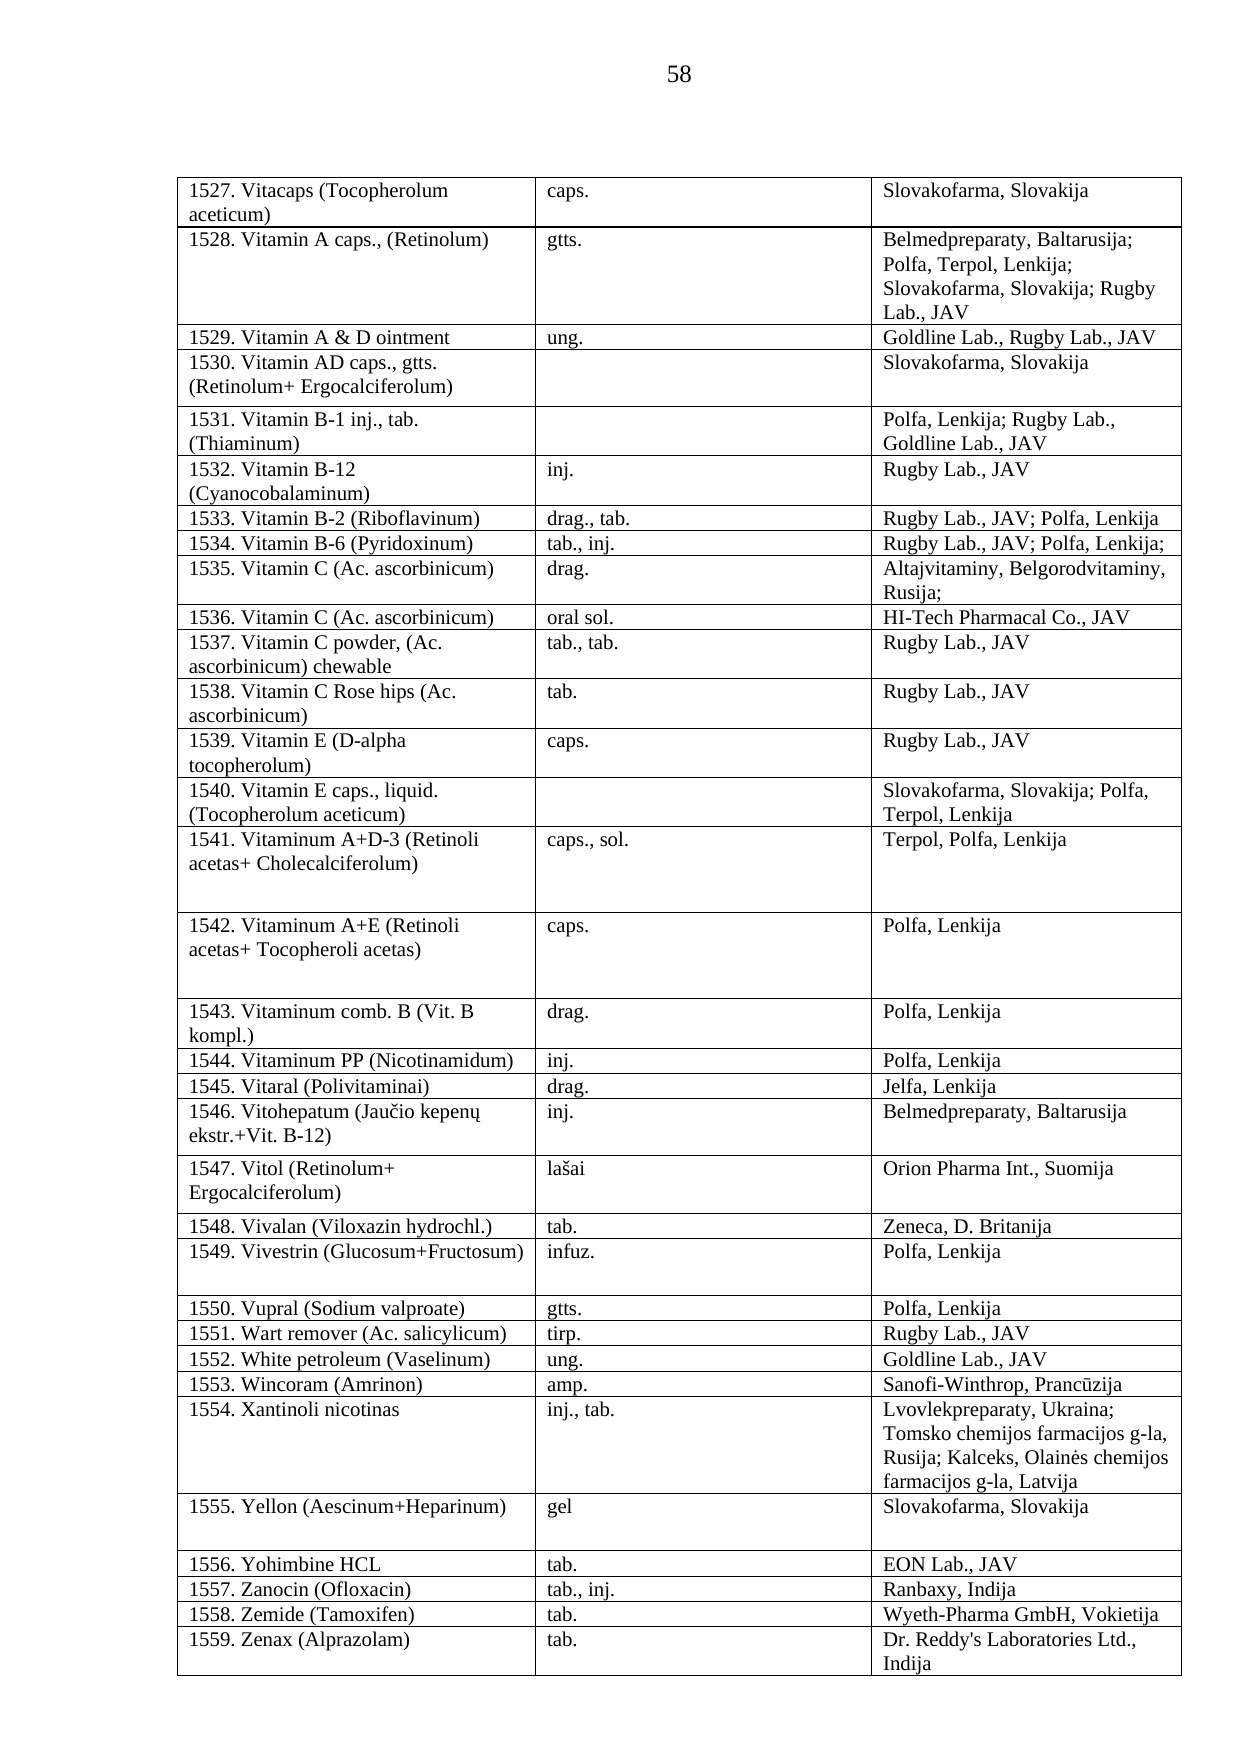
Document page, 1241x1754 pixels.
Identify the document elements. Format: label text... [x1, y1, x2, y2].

table_cell Lvovlekpreparaty, Ukraina; Tomsko chemijos farmacijos g-la, Rusija; Kalceks, Olainės chemijos farmacijos g-la, Latvija [872, 1397, 1181, 1493]
table_cell Slovakofarma, Slovakija [872, 178, 1181, 226]
table_cell Altajvitaminy, Belgorodvitaminy, Rusija; [872, 556, 1181, 604]
table_cell gtts. [536, 228, 871, 324]
table_cell 1558. Zemide (Tamoxifen) [178, 1602, 535, 1626]
table_cell caps. [536, 178, 871, 226]
table_cell Polfa, Lenkija [872, 999, 1181, 1047]
table_cell 1540. Vitamin E caps., liquid. (Tocopherolum aceticum) [178, 778, 535, 826]
table_cell oral sol. [536, 605, 871, 629]
table_cell 1532. Vitamin B-12 (Cyanocobalaminum) [178, 456, 535, 504]
table_cell Orion Pharma Int., Suomija [872, 1156, 1181, 1213]
table_cell 1527. Vitacaps (Tocopherolum aceticum) [178, 178, 535, 226]
table_cell 1530. Vitamin AD caps., gtts. (Retinolum+ Ergocalciferolum) [178, 350, 535, 406]
table_cell 1551. Wart remover (Ac. salicylicum) [178, 1321, 535, 1345]
table_cell Slovakofarma, Slovakija [872, 350, 1181, 406]
table_cell infuz. [536, 1239, 871, 1295]
table_cell inj. [536, 456, 871, 504]
table_cell Belmedpreparaty, Baltarusija; Polfa, Terpol, Lenkija; Slovakofarma, Slovakija; Rugby Lab., JAV [872, 228, 1181, 324]
table_cell ung. [536, 1346, 871, 1371]
table_cell 1529. Vitamin A & D ointment [178, 325, 535, 349]
table_cell inj. [536, 1049, 871, 1072]
table_cell 1556. Yohimbine HCL [178, 1551, 535, 1576]
table_cell 1554. Xantinoli nicotinas [178, 1397, 535, 1493]
table_cell Polfa, Lenkija [872, 1296, 1181, 1320]
table_cell Rugby Lab., JAV [872, 729, 1181, 777]
table_cell Sanofi-Winthrop, Prancūzija [872, 1372, 1181, 1396]
table_cell Wyeth-Pharma GmbH, Vokietija [872, 1602, 1181, 1626]
table_cell 1553. Wincoram (Amrinon) [178, 1372, 535, 1396]
table_cell 1542. Vitaminum A+E (Retinoli acetas+ Tocopheroli acetas) [178, 913, 535, 998]
table_cell [536, 778, 871, 826]
table_cell 1535. Vitamin C (Ac. ascorbinicum) [178, 556, 535, 604]
table_cell tab. [536, 1551, 871, 1576]
table_cell 1547. Vitol (Retinolum+ Ergocalciferolum) [178, 1156, 535, 1213]
table_cell 1555. Yellon (Aescinum+Heparinum) [178, 1494, 535, 1550]
table_cell tab. [536, 1627, 871, 1675]
table_cell drag. [536, 1074, 871, 1098]
table_cell gtts. [536, 1296, 871, 1320]
table_cell 1543. Vitaminum comb. B (Vit. B kompl.) [178, 999, 535, 1047]
table_cell 1537. Vitamin C powder, (Ac. ascorbinicum) chewable [178, 630, 535, 678]
table_cell [536, 407, 871, 455]
table_cell caps. [536, 913, 871, 998]
table_cell Slovakofarma, Slovakija; Polfa, Terpol, Lenkija [872, 778, 1181, 826]
table_cell Polfa, Lenkija [872, 913, 1181, 998]
table_cell inj., tab. [536, 1397, 871, 1493]
table_cell tab. [536, 1214, 871, 1238]
table_cell 1528. Vitamin A caps., (Retinolum) [178, 228, 535, 324]
table_cell 1539. Vitamin E (D-alpha tocopherolum) [178, 729, 535, 777]
table_cell Terpol, Polfa, Lenkija [872, 827, 1181, 912]
table_cell Slovakofarma, Slovakija [872, 1494, 1181, 1550]
table_cell Polfa, Lenkija; Rugby Lab., Goldline Lab., JAV [872, 407, 1181, 455]
table_cell 1531. Vitamin B-1 inj., tab. (Thiaminum) [178, 407, 535, 455]
table_cell tab. [536, 679, 871, 727]
table_cell 1536. Vitamin C (Ac. ascorbinicum) [178, 605, 535, 629]
table_cell 1549. Vivestrin (Glucosum+Fructosum) [178, 1239, 535, 1295]
table_cell caps. [536, 729, 871, 777]
table_cell 1557. Zanocin (Ofloxacin) [178, 1577, 535, 1601]
table_cell 1550. Vupral (Sodium valproate) [178, 1296, 535, 1320]
table_cell drag., tab. [536, 506, 871, 530]
table_cell Rugby Lab., JAV [872, 1321, 1181, 1345]
table_cell Rugby Lab., JAV; Polfa, Lenkija; [872, 531, 1181, 555]
table_cell caps., sol. [536, 827, 871, 912]
table_cell Jelfa, Lenkija [872, 1074, 1181, 1098]
table_cell Goldline Lab., JAV [872, 1346, 1181, 1371]
table_cell 1559. Zenax (Alprazolam) [178, 1627, 535, 1675]
table_cell 1545. Vitaral (Polivitaminai) [178, 1074, 535, 1098]
table_cell 1533. Vitamin B-2 (Riboflavinum) [178, 506, 535, 530]
table_cell 1546. Vitohepatum (Jaučio kepenų ekstr.+Vit. B-12) [178, 1099, 535, 1155]
table_cell 1552. White petroleum (Vaselinum) [178, 1346, 535, 1371]
table_cell tab., tab. [536, 630, 871, 678]
table_cell tab. [536, 1602, 871, 1626]
table_cell inj. [536, 1099, 871, 1155]
table_cell lašai [536, 1156, 871, 1213]
table_cell 1548. Vivalan (Viloxazin hydrochl.) [178, 1214, 535, 1238]
table_cell [536, 350, 871, 406]
table_cell 1541. Vitaminum A+D-3 (Retinoli acetas+ Cholecalciferolum) [178, 827, 535, 912]
table_cell Rugby Lab., JAV; Polfa, Lenkija [872, 506, 1181, 530]
table_cell Rugby Lab., JAV [872, 630, 1181, 678]
table_cell Goldline Lab., Rugby Lab., JAV [872, 325, 1181, 349]
table_cell Ranbaxy, Indija [872, 1577, 1181, 1601]
table_cell Polfa, Lenkija [872, 1239, 1181, 1295]
table_cell Zeneca, D. Britanija [872, 1214, 1181, 1238]
table_cell Rugby Lab., JAV [872, 456, 1181, 504]
table_cell 1544. Vitaminum PP (Nicotinamidum) [178, 1049, 535, 1072]
table_cell gel [536, 1494, 871, 1550]
table_cell EON Lab., JAV [872, 1551, 1181, 1576]
table_cell drag. [536, 999, 871, 1047]
table_cell HI-Tech Pharmacal Co., JAV [872, 605, 1181, 629]
table_cell tirp. [536, 1321, 871, 1345]
table_cell 1538. Vitamin C Rose hips (Ac. ascorbinicum) [178, 679, 535, 727]
table_cell Polfa, Lenkija [872, 1049, 1181, 1072]
table_cell 1534. Vitamin B-6 (Pyridoxinum) [178, 531, 535, 555]
table_cell amp. [536, 1372, 871, 1396]
table_cell ung. [536, 325, 871, 349]
table_cell tab., inj. [536, 531, 871, 555]
table_cell tab., inj. [536, 1577, 871, 1601]
table_cell Belmedpreparaty, Baltarusija [872, 1099, 1181, 1155]
table_cell Dr. Reddy's Laboratories Ltd., Indija [872, 1627, 1181, 1675]
table_cell drag. [536, 556, 871, 604]
table_cell Rugby Lab., JAV [872, 679, 1181, 727]
